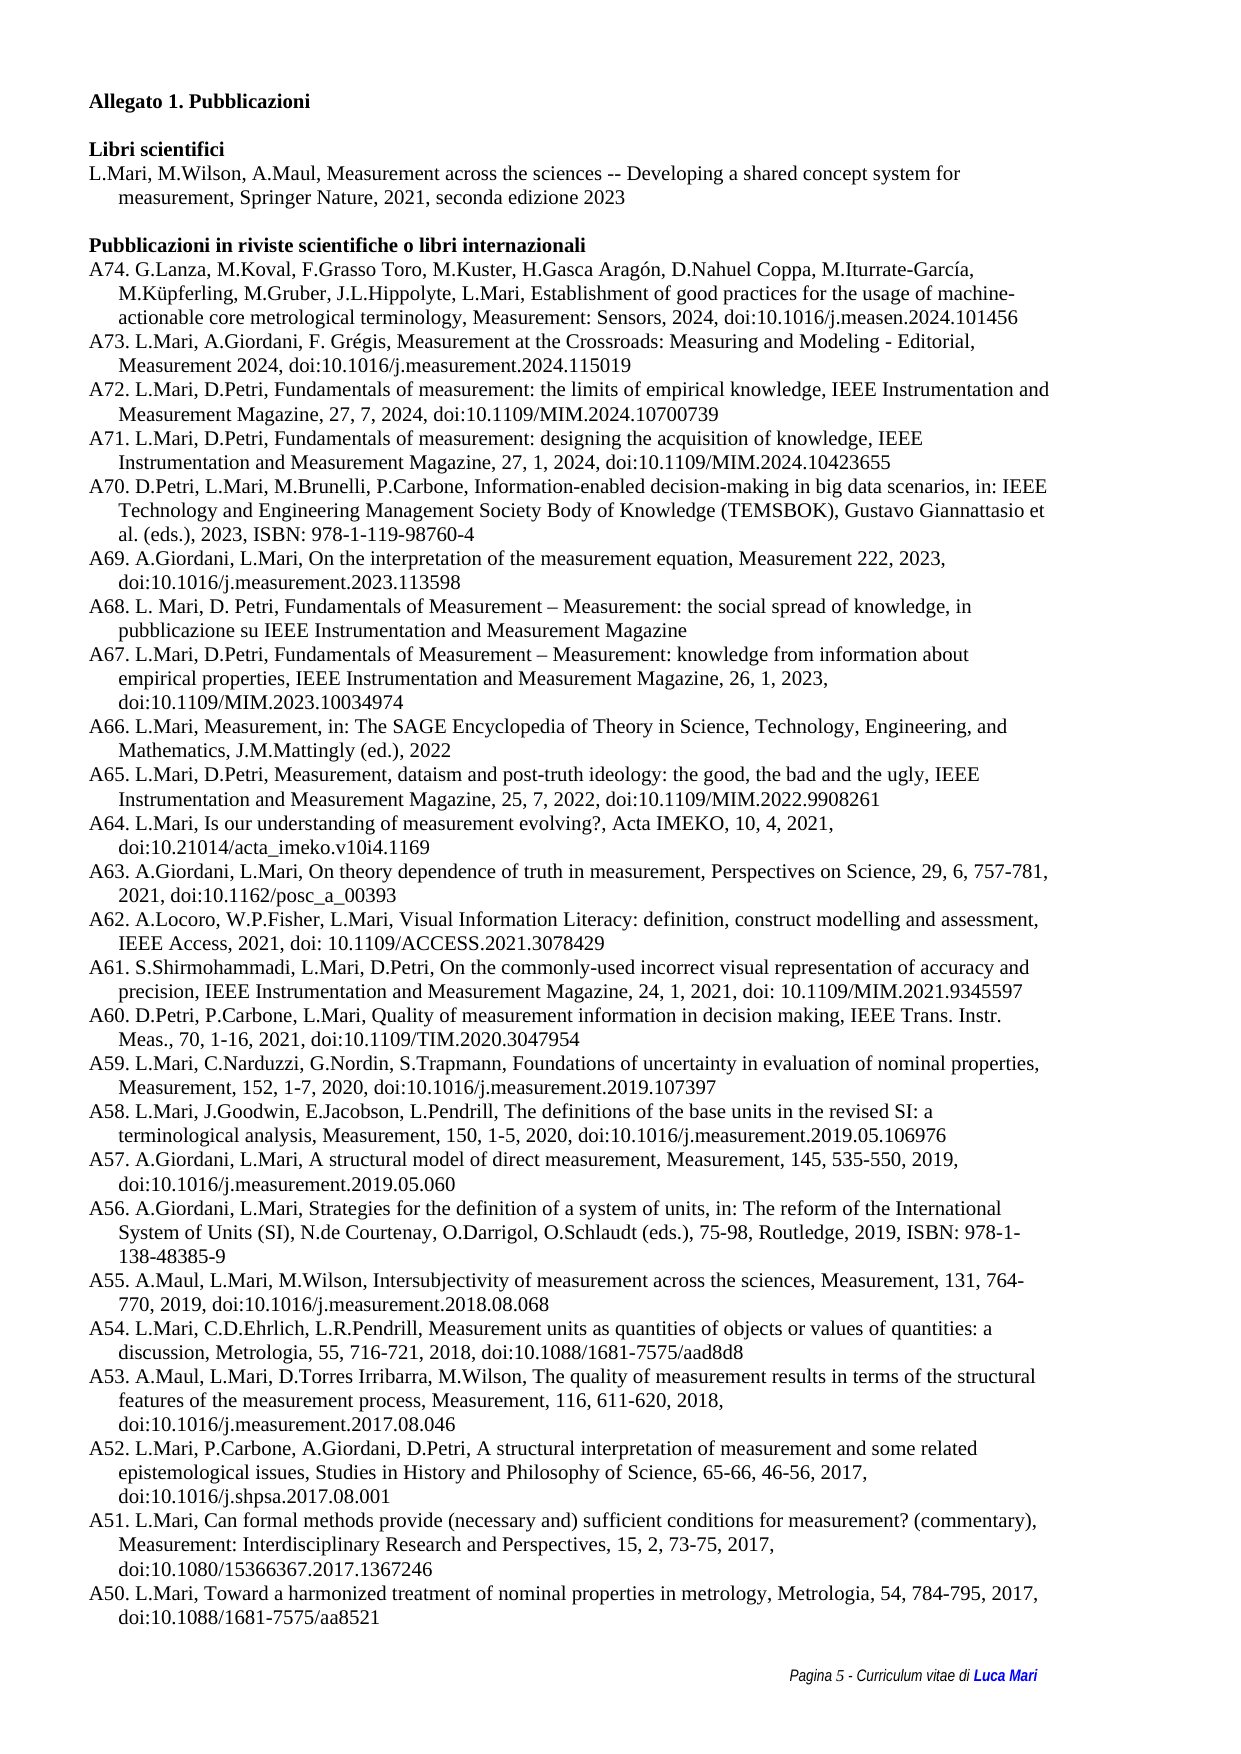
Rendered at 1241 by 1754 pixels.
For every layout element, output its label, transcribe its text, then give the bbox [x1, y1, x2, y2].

text A70. D.Petri, L.Mari, M.Brunelli, P.Carbone, Information-enabled decision-making in big data scenarios, in: IEEE Technology and Engineering Management Society Body of Knowledge (TEMSBOK), Gustavo Giannattasio et al. (eds.), 2023, ISBN: 978-1-119-98760-4 [89, 474, 1053, 546]
text A69. A.Giordani, L.Mari, On the interpretation of the measurement equation, Measurement 222, 2023, doi:10.1016/j.measurement.2023.113598 [89, 546, 1053, 594]
text A61. S.Shirmohammadi, L.Mari, D.Petri, On the commonly-used incorrect visual representation of accuracy and precision, IEEE Instrumentation and Measurement Magazine, 24, 1, 2021, doi: 10.1109/MIM.2021.9345597 [89, 955, 1053, 1003]
text A63. A.Giordani, L.Mari, On theory dependence of truth in measurement, Perspectives on Science, 29, 6, 757-781, 2021, doi:10.1162/posc_a_00393 [89, 859, 1053, 907]
text A74. G.Lanza, M.Koval, F.Grasso Toro, M.Kuster, H.Gasca Aragón, D.Nahuel Coppa, M.Iturrate-García, M.Küpferling, M.Gruber, J.L.Hippolyte, L.Mari, Establishment of good practices for the usage of machine-actionable core metrological terminology, Measurement: Sensors, 2024, doi:10.1016/j.measen.2024.101456 [89, 257, 1053, 329]
text A58. L.Mari, J.Goodwin, E.Jacobson, L.Pendrill, The definitions of the base units in the revised SI: a terminological analysis, Measurement, 150, 1-5, 2020, doi:10.1016/j.measurement.2019.05.106976 [89, 1099, 1053, 1147]
text A56. A.Giordani, L.Mari, Strategies for the definition of a system of units, in: The reform of the International System of Units (SI), N.de Courtenay, O.Darrigol, O.Schlaudt (eds.), 75-98, Routledge, 2019, ISBN: 978-1-138-48385-9 [89, 1196, 1053, 1268]
text A52. L.Mari, P.Carbone, A.Giordani, D.Petri, A structural interpretation of measurement and some related epistemological issues, Studies in History and Philosophy of Science, 65-66, 46-56, 2017, doi:10.1016/j.shpsa.2017.08.001 [89, 1436, 1053, 1508]
text A71. L.Mari, D.Petri, Fundamentals of measurement: designing the acquisition of knowledge, IEEE Instrumentation and Measurement Magazine, 27, 1, 2024, doi:10.1109/MIM.2024.10423655 [89, 426, 1053, 474]
text A66. L.Mari, Measurement, in: The SAGE Encyclopedia of Theory in Science, Technology, Engineering, and Mathematics, J.M.Mattingly (ed.), 2022 [89, 714, 1053, 762]
text A53. A.Maul, L.Mari, D.Torres Irribarra, M.Wilson, The quality of measurement results in terms of the structural features of the measurement process, Measurement, 116, 611-620, 2018, doi:10.1016/j.measurement.2017.08.046 [89, 1364, 1053, 1436]
text L.Mari, M.Wilson, A.Maul, Measurement across the sciences -- Developing a shared concept system for measurement, Springer Nature, 2021, seconda edizione 2023 [89, 161, 1053, 209]
text A72. L.Mari, D.Petri, Fundamentals of measurement: the limits of empirical knowledge, IEEE Instrumentation and Measurement Magazine, 27, 7, 2024, doi:10.1109/MIM.2024.10700739 [89, 377, 1053, 426]
text A73. L.Mari, A.Giordani, F. Grégis, Measurement at the Crossroads: Measuring and Modeling - Editorial, Measurement 2024, doi:10.1016/j.measurement.2024.115019 [89, 329, 1053, 377]
text A60. D.Petri, P.Carbone, L.Mari, Quality of measurement information in decision making, IEEE Trans. Instr. Meas., 70, 1-16, 2021, doi:10.1109/TIM.2020.3047954 [89, 1003, 1053, 1051]
text A64. L.Mari, Is our understanding of measurement evolving?, Acta IMEKO, 10, 4, 2021, doi:10.21014/acta_imeko.v10i4.1169 [89, 811, 1053, 859]
text A67. L.Mari, D.Petri, Fundamentals of Measurement – Measurement: knowledge from information about empirical properties, IEEE Instrumentation and Measurement Magazine, 26, 1, 2023, doi:10.1109/MIM.2023.10034974 [89, 642, 1053, 714]
text A50. L.Mari, Toward a harmonized treatment of nominal properties in metrology, Metrologia, 54, 784-795, 2017, doi:10.1088/1681-7575/aa8521 [89, 1581, 1053, 1629]
text Allegato 1. Pubblicazioni [89, 89, 1053, 113]
text Pubblicazioni in riviste scientifiche o libri internazionali [89, 233, 1053, 257]
text A55. A.Maul, L.Mari, M.Wilson, Intersubjectivity of measurement across the sciences, Measurement, 131, 764-770, 2019, doi:10.1016/j.measurement.2018.08.068 [89, 1268, 1053, 1316]
text Libri scientifici [89, 137, 1053, 161]
text A54. L.Mari, C.D.Ehrlich, L.R.Pendrill, Measurement units as quantities of objects or values of quantities: a discussion, Metrologia, 55, 716-721, 2018, doi:10.1088/1681-7575/aad8d8 [89, 1316, 1053, 1364]
text A68. L. Mari, D. Petri, Fundamentals of Measurement – Measurement: the social spread of knowledge, in pubblicazione su IEEE Instrumentation and Measurement Magazine [89, 594, 1053, 642]
text A59. L.Mari, C.Narduzzi, G.Nordin, S.Trapmann, Foundations of uncertainty in evaluation of nominal properties, Measurement, 152, 1-7, 2020, doi:10.1016/j.measurement.2019.107397 [89, 1051, 1053, 1099]
text A51. L.Mari, Can formal methods provide (necessary and) sufficient conditions for measurement? (commentary), Measurement: Interdisciplinary Research and Perspectives, 15, 2, 73-75, 2017, doi:10.1080/15366367.2017.1367246 [89, 1508, 1053, 1581]
text A57. A.Giordani, L.Mari, A structural model of direct measurement, Measurement, 145, 535-550, 2019, doi:10.1016/j.measurement.2019.05.060 [89, 1147, 1053, 1196]
text A65. L.Mari, D.Petri, Measurement, dataism and post-truth ideology: the good, the bad and the ugly, IEEE Instrumentation and Measurement Magazine, 25, 7, 2022, doi:10.1109/MIM.2022.9908261 [89, 762, 1053, 811]
text A62. A.Locoro, W.P.Fisher, L.Mari, Visual Information Literacy: definition, construct modelling and assessment, IEEE Access, 2021, doi: 10.1109/ACCESS.2021.3078429 [89, 907, 1053, 955]
